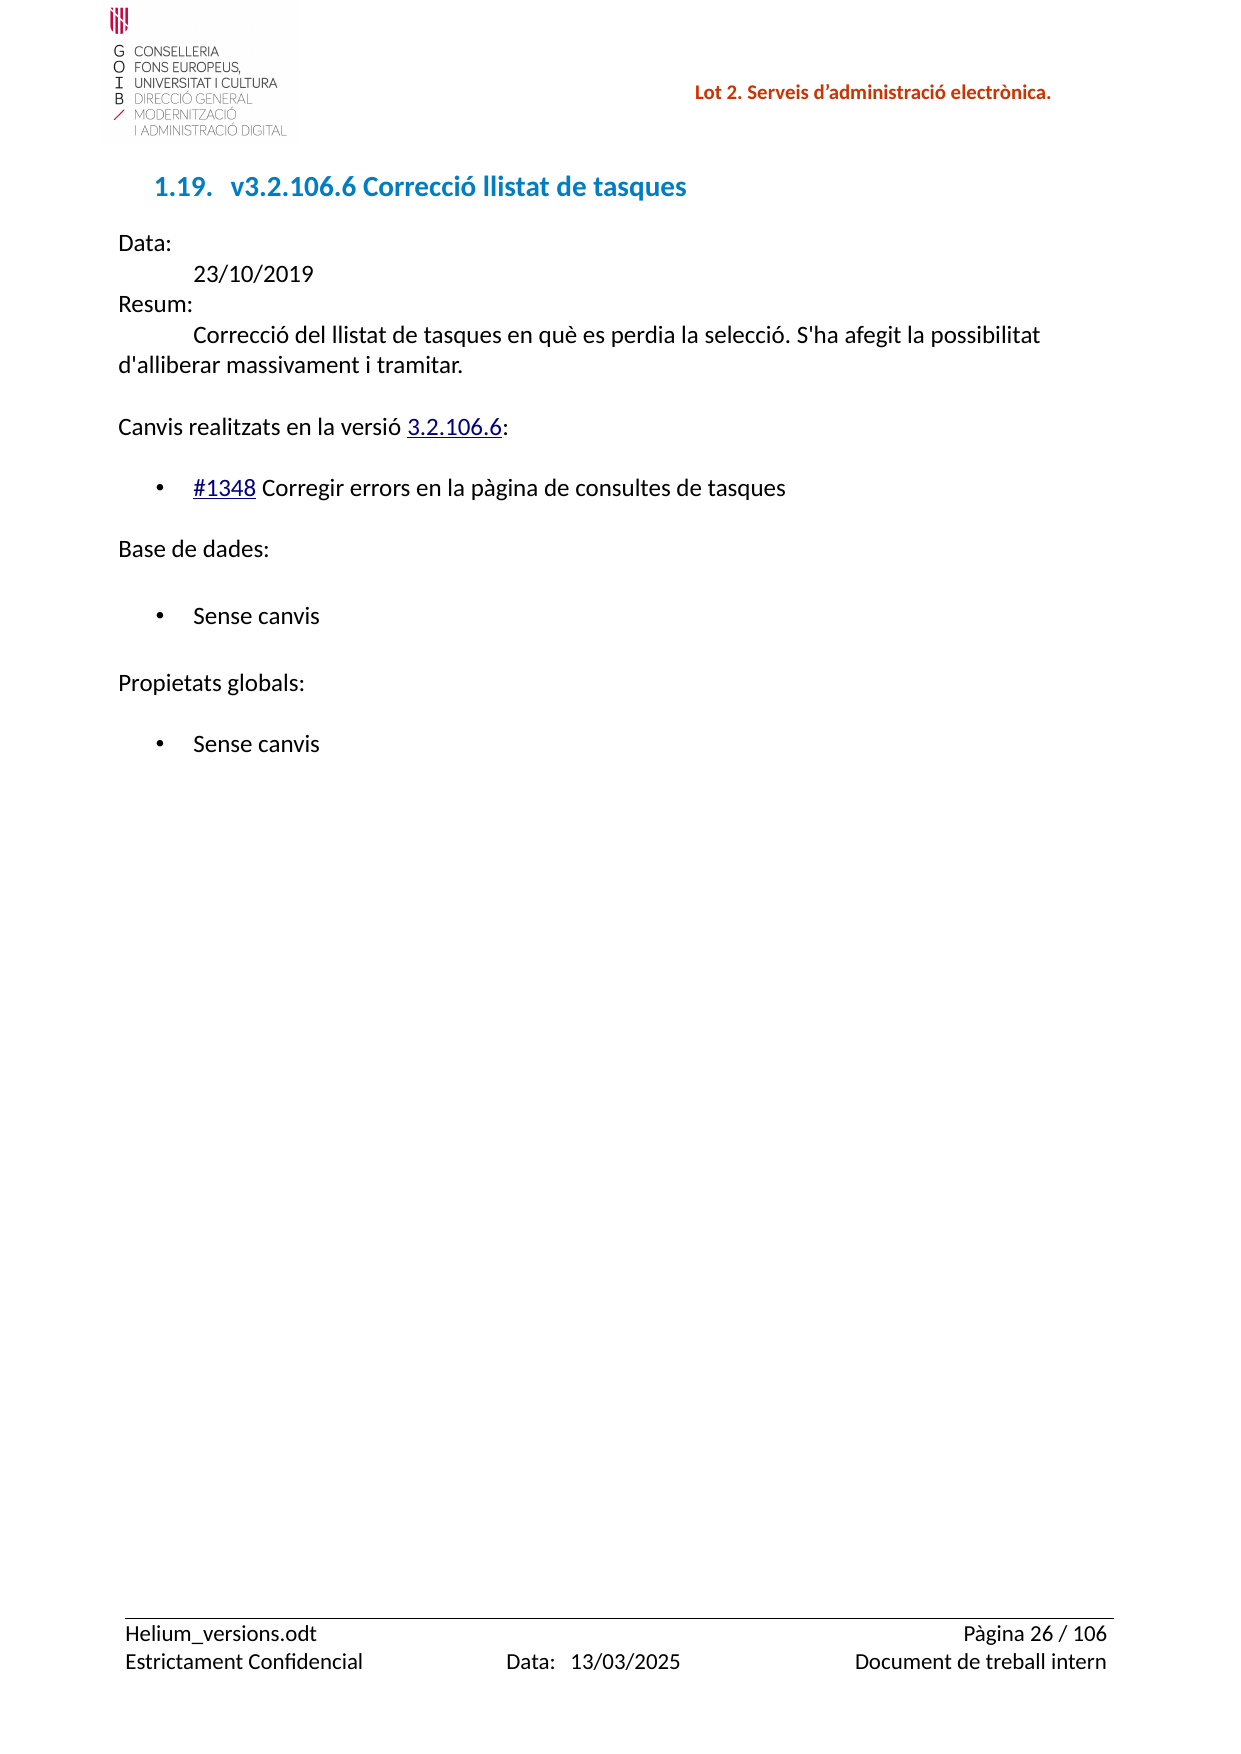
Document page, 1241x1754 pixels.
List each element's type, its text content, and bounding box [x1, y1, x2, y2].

list #1348 Corregir errors en la pàgina de consultes de tasques [156, 472, 1122, 502]
text 23/10/2019 [118, 258, 1122, 289]
text Base de dades: [118, 533, 1122, 563]
list Sense canvis [156, 728, 1122, 758]
text Data: [118, 228, 1122, 258]
text Correcció del llistat de tasques en què es perdia la selecció. S'ha afegit la possibilitat d'alliberar massivament i tramitar. [118, 319, 1122, 380]
subtitle v3.2.106.6 Correcció llistat de tasques [153, 168, 1122, 204]
list Sense canvis [156, 600, 1122, 630]
text Resum: [118, 289, 1122, 319]
picture [100, 0, 297, 144]
text Propietats globals: [118, 667, 1122, 697]
text Canvis realitzats en la versió 3.2.106.6: [118, 411, 1122, 441]
